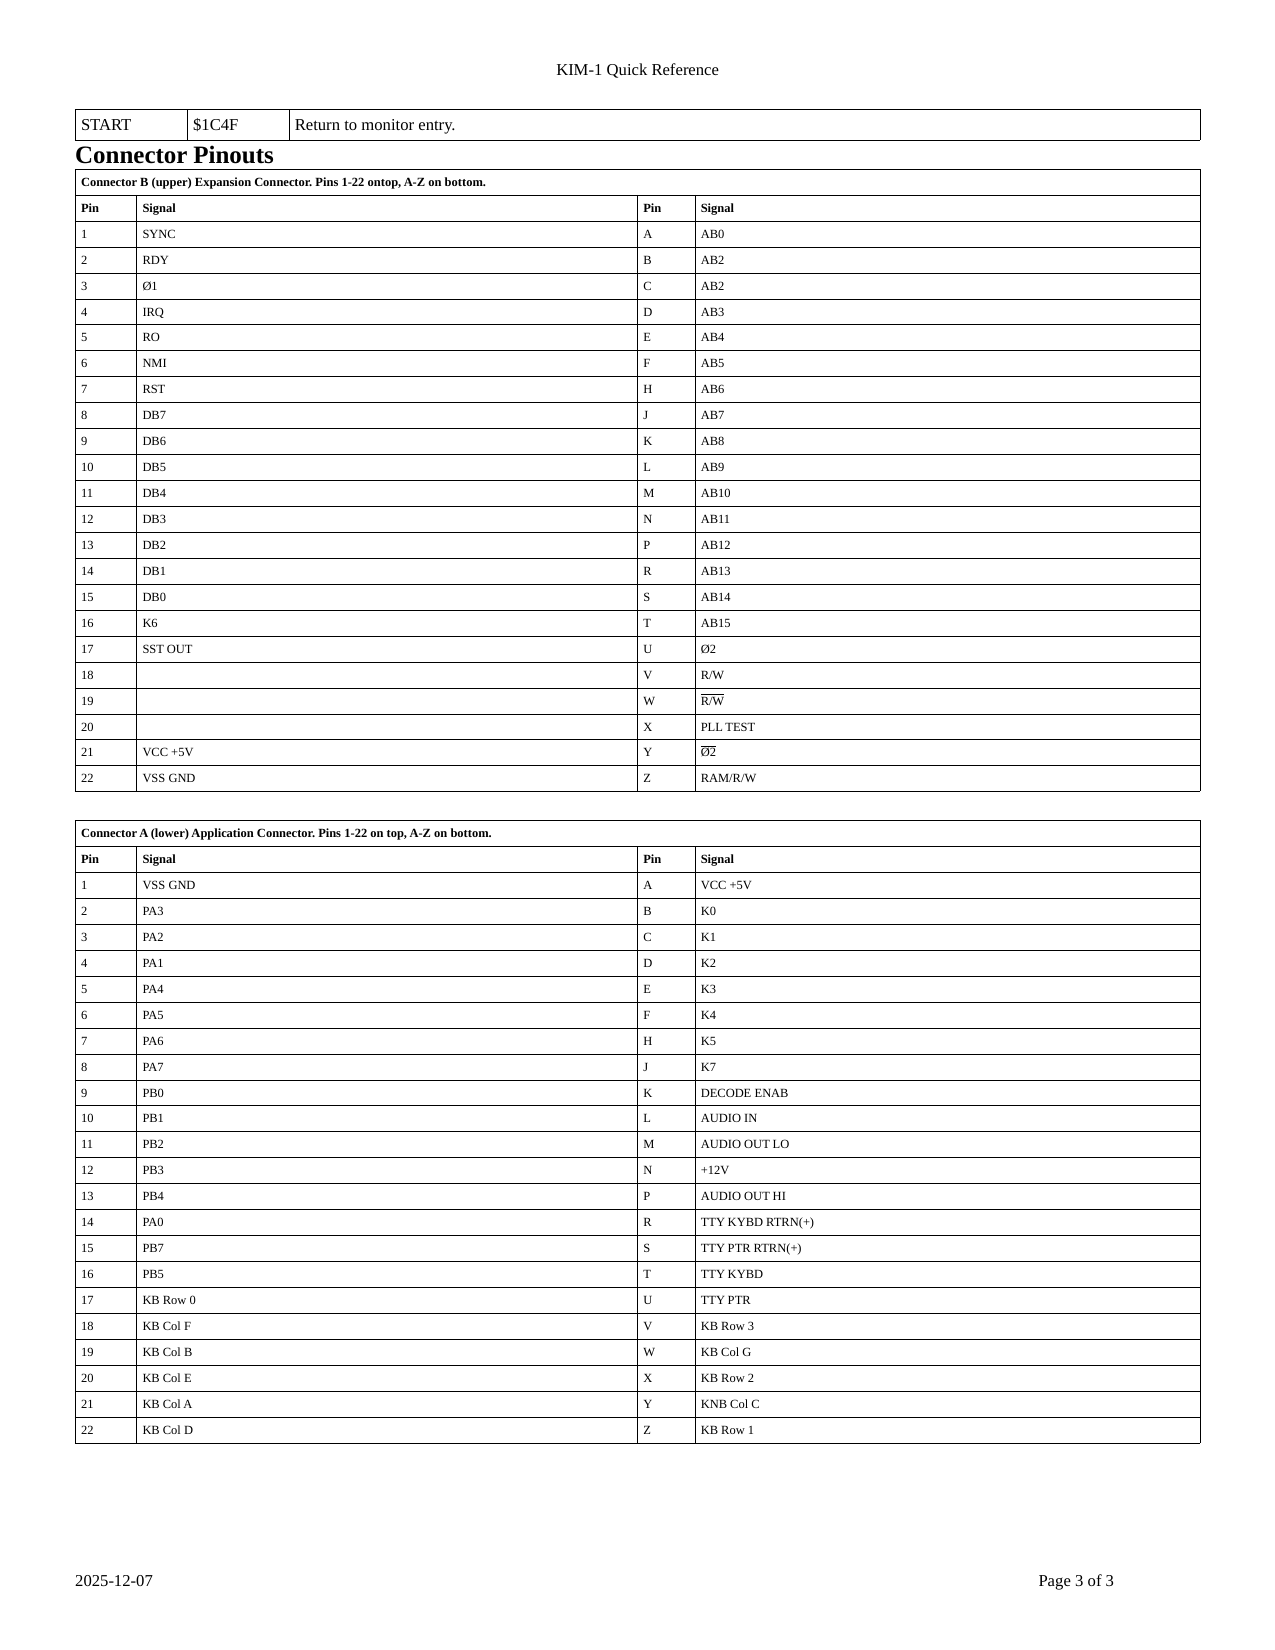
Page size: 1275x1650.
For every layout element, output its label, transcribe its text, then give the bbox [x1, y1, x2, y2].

table_cell AUDIO OUT LO [696, 1132, 1200, 1157]
table_cell Z [638, 766, 695, 791]
table_cell K4 [696, 1003, 1200, 1028]
table_cell 14 [76, 559, 136, 584]
table_cell E [638, 977, 695, 1002]
table_cell KB Row 3 [696, 1314, 1200, 1339]
table_cell Y [638, 1392, 695, 1417]
table_cell 8 [76, 403, 136, 428]
table_cell AB11 [696, 507, 1200, 532]
table_cell Pin [76, 196, 136, 221]
table_cell PA3 [137, 899, 637, 924]
table_cell 20 [76, 715, 136, 739]
table_header Connector A (lower) Application Connector. Pins 1-22 on top, A-Z on bottom. [76, 821, 1200, 846]
table_cell 12 [76, 1158, 136, 1183]
table_cell 3 [76, 274, 136, 298]
table_cell Signal [696, 196, 1200, 221]
table_cell RST [137, 377, 637, 402]
table_cell Signal [696, 847, 1200, 872]
text Connector Pinouts [75, 141, 1200, 169]
table_cell K1 [696, 925, 1200, 950]
table_cell H [638, 1029, 695, 1053]
table_cell S [638, 1236, 695, 1261]
table_cell DB2 [137, 533, 637, 558]
table_cell T [638, 611, 695, 636]
table_cell KB Row 2 [696, 1366, 1200, 1391]
table_cell PA5 [137, 1003, 637, 1028]
table_cell KNB Col C [696, 1392, 1200, 1417]
table_cell DECODE ENAB [696, 1081, 1200, 1105]
table_cell DB1 [137, 559, 637, 584]
table_cell PA2 [137, 925, 637, 950]
table_cell AB9 [696, 455, 1200, 480]
table_cell 22 [76, 1418, 136, 1443]
table_cell Z [638, 1418, 695, 1443]
table_cell [137, 715, 637, 739]
table_cell 16 [76, 611, 136, 636]
table_cell START [76, 110, 187, 140]
table_cell 21 [76, 740, 136, 765]
table_cell 17 [76, 637, 136, 662]
table_cell D [638, 951, 695, 976]
table_cell 13 [76, 1184, 136, 1209]
table_cell 3 [76, 925, 136, 950]
table_cell VCC +5V [696, 873, 1200, 898]
table_cell KB Col B [137, 1340, 637, 1365]
table_cell 6 [76, 1003, 136, 1028]
table_cell AB8 [696, 429, 1200, 454]
table_cell PB2 [137, 1132, 637, 1157]
table_cell [137, 663, 637, 687]
table_cell L [638, 455, 695, 480]
table_cell C [638, 274, 695, 298]
table_cell Signal [137, 847, 637, 872]
table_cell KB Col A [137, 1392, 637, 1417]
table_cell +12V [696, 1158, 1200, 1183]
table_cell 9 [76, 429, 136, 454]
table_cell K3 [696, 977, 1200, 1002]
table_cell Pin [638, 847, 695, 872]
table_cell PA7 [137, 1055, 637, 1079]
table_cell DB5 [137, 455, 637, 480]
table_cell SYNC [137, 222, 637, 247]
table_cell AB4 [696, 325, 1200, 350]
table_cell U [638, 1288, 695, 1313]
table_cell 10 [76, 1106, 136, 1131]
table_cell PB1 [137, 1106, 637, 1131]
table_cell 11 [76, 481, 136, 506]
table_cell DB6 [137, 429, 637, 454]
table_cell P [638, 533, 695, 558]
table_cell T [638, 1262, 695, 1287]
table_cell PA6 [137, 1029, 637, 1053]
table_cell 10 [76, 455, 136, 480]
table_cell E [638, 325, 695, 350]
table_cell AB12 [696, 533, 1200, 558]
table_cell 11 [76, 1132, 136, 1157]
table_cell K [638, 429, 695, 454]
table_cell C [638, 925, 695, 950]
table_cell K2 [696, 951, 1200, 976]
table_cell AUDIO OUT HI [696, 1184, 1200, 1209]
table_cell TTY PTR RTRN(+) [696, 1236, 1200, 1261]
table_cell 15 [76, 1236, 136, 1261]
table_cell 7 [76, 1029, 136, 1053]
table_cell 5 [76, 977, 136, 1002]
table_cell Y [638, 740, 695, 765]
table_cell 2 [76, 899, 136, 924]
table_cell S [638, 585, 695, 610]
table_cell F [638, 351, 695, 376]
table_cell 19 [76, 1340, 136, 1365]
table_cell Pin [638, 196, 695, 221]
table_cell 18 [76, 1314, 136, 1339]
table_cell B [638, 899, 695, 924]
table_cell R [638, 1210, 695, 1235]
table_cell DB4 [137, 481, 637, 506]
table_cell 1 [76, 222, 136, 247]
table_cell 20 [76, 1366, 136, 1391]
table_cell AB3 [696, 300, 1200, 324]
table_cell Ø2 [696, 740, 1200, 765]
table_cell 6 [76, 351, 136, 376]
table_cell AB15 [696, 611, 1200, 636]
table_cell H [638, 377, 695, 402]
table_cell W [638, 1340, 695, 1365]
table_cell PA0 [137, 1210, 637, 1235]
table_cell DB3 [137, 507, 637, 532]
table_cell R [638, 559, 695, 584]
table_cell 2 [76, 248, 136, 272]
table_cell RDY [137, 248, 637, 272]
table_header Connector B (upper) Expansion Connector. Pins 1-22 ontop, A-Z on bottom. [76, 170, 1200, 195]
table_cell AB6 [696, 377, 1200, 402]
table_cell Pin [76, 847, 136, 872]
table_cell U [638, 637, 695, 662]
table_cell [137, 689, 637, 713]
table_cell AB2 [696, 274, 1200, 298]
table_cell K6 [137, 611, 637, 636]
table_cell K0 [696, 899, 1200, 924]
table_cell AB10 [696, 481, 1200, 506]
table_cell PA4 [137, 977, 637, 1002]
table_cell Signal [137, 196, 637, 221]
table_cell VCC +5V [137, 740, 637, 765]
table_cell J [638, 403, 695, 428]
table_cell 19 [76, 689, 136, 713]
table_cell KB Row 1 [696, 1418, 1200, 1443]
table_cell 8 [76, 1055, 136, 1079]
table_cell F [638, 1003, 695, 1028]
table_cell KB Col D [137, 1418, 637, 1443]
table_cell AUDIO IN [696, 1106, 1200, 1131]
table_cell N [638, 507, 695, 532]
table_cell $1C4F [188, 110, 289, 140]
table_cell AB2 [696, 248, 1200, 272]
table_cell X [638, 715, 695, 739]
table_cell PB0 [137, 1081, 637, 1105]
table_cell 12 [76, 507, 136, 532]
table_cell 9 [76, 1081, 136, 1105]
table_cell AB13 [696, 559, 1200, 584]
table_cell J [638, 1055, 695, 1079]
table_cell PB4 [137, 1184, 637, 1209]
table_cell M [638, 1132, 695, 1157]
table_cell PB5 [137, 1262, 637, 1287]
table_cell X [638, 1366, 695, 1391]
table_cell RO [137, 325, 637, 350]
table_cell 7 [76, 377, 136, 402]
table_cell Ø1 [137, 274, 637, 298]
table_cell RAM/R/W [696, 766, 1200, 791]
table_cell IRQ [137, 300, 637, 324]
table_cell B [638, 248, 695, 272]
table_cell PB3 [137, 1158, 637, 1183]
table_cell P [638, 1184, 695, 1209]
table_cell K [638, 1081, 695, 1105]
table_cell DB7 [137, 403, 637, 428]
table_cell K5 [696, 1029, 1200, 1053]
table_cell A [638, 873, 695, 898]
table_cell NMI [137, 351, 637, 376]
table_cell PA1 [137, 951, 637, 976]
table_cell 16 [76, 1262, 136, 1287]
table_cell AB0 [696, 222, 1200, 247]
table_cell 5 [76, 325, 136, 350]
table_cell KB Row 0 [137, 1288, 637, 1313]
table_cell AB7 [696, 403, 1200, 428]
table_cell 14 [76, 1210, 136, 1235]
table_cell 4 [76, 300, 136, 324]
table_cell KB Col F [137, 1314, 637, 1339]
table_cell AB14 [696, 585, 1200, 610]
table_cell W [638, 689, 695, 713]
table_cell 18 [76, 663, 136, 687]
table_cell VSS GND [137, 766, 637, 791]
table_cell KB Col E [137, 1366, 637, 1391]
table_cell PLL TEST [696, 715, 1200, 739]
table_cell 22 [76, 766, 136, 791]
table_cell AB5 [696, 351, 1200, 376]
table_cell R/W [696, 663, 1200, 687]
table_cell K7 [696, 1055, 1200, 1079]
table_cell TTY KYBD RTRN(+) [696, 1210, 1200, 1235]
table_cell 13 [76, 533, 136, 558]
table_cell R/W [696, 689, 1200, 713]
table_cell 21 [76, 1392, 136, 1417]
table_cell L [638, 1106, 695, 1131]
table_cell Ø2 [696, 637, 1200, 662]
table_cell SST OUT [137, 637, 637, 662]
table_cell M [638, 481, 695, 506]
table_cell KB Col G [696, 1340, 1200, 1365]
table_cell V [638, 1314, 695, 1339]
table_cell Return to monitor entry. [290, 110, 1200, 140]
table_cell A [638, 222, 695, 247]
table_cell D [638, 300, 695, 324]
table_cell PB7 [137, 1236, 637, 1261]
table_cell 4 [76, 951, 136, 976]
table_cell 1 [76, 873, 136, 898]
table_cell TTY KYBD [696, 1262, 1200, 1287]
table_cell 15 [76, 585, 136, 610]
table_cell V [638, 663, 695, 687]
table_cell N [638, 1158, 695, 1183]
table_cell 17 [76, 1288, 136, 1313]
table_cell TTY PTR [696, 1288, 1200, 1313]
table_cell DB0 [137, 585, 637, 610]
table_cell VSS GND [137, 873, 637, 898]
